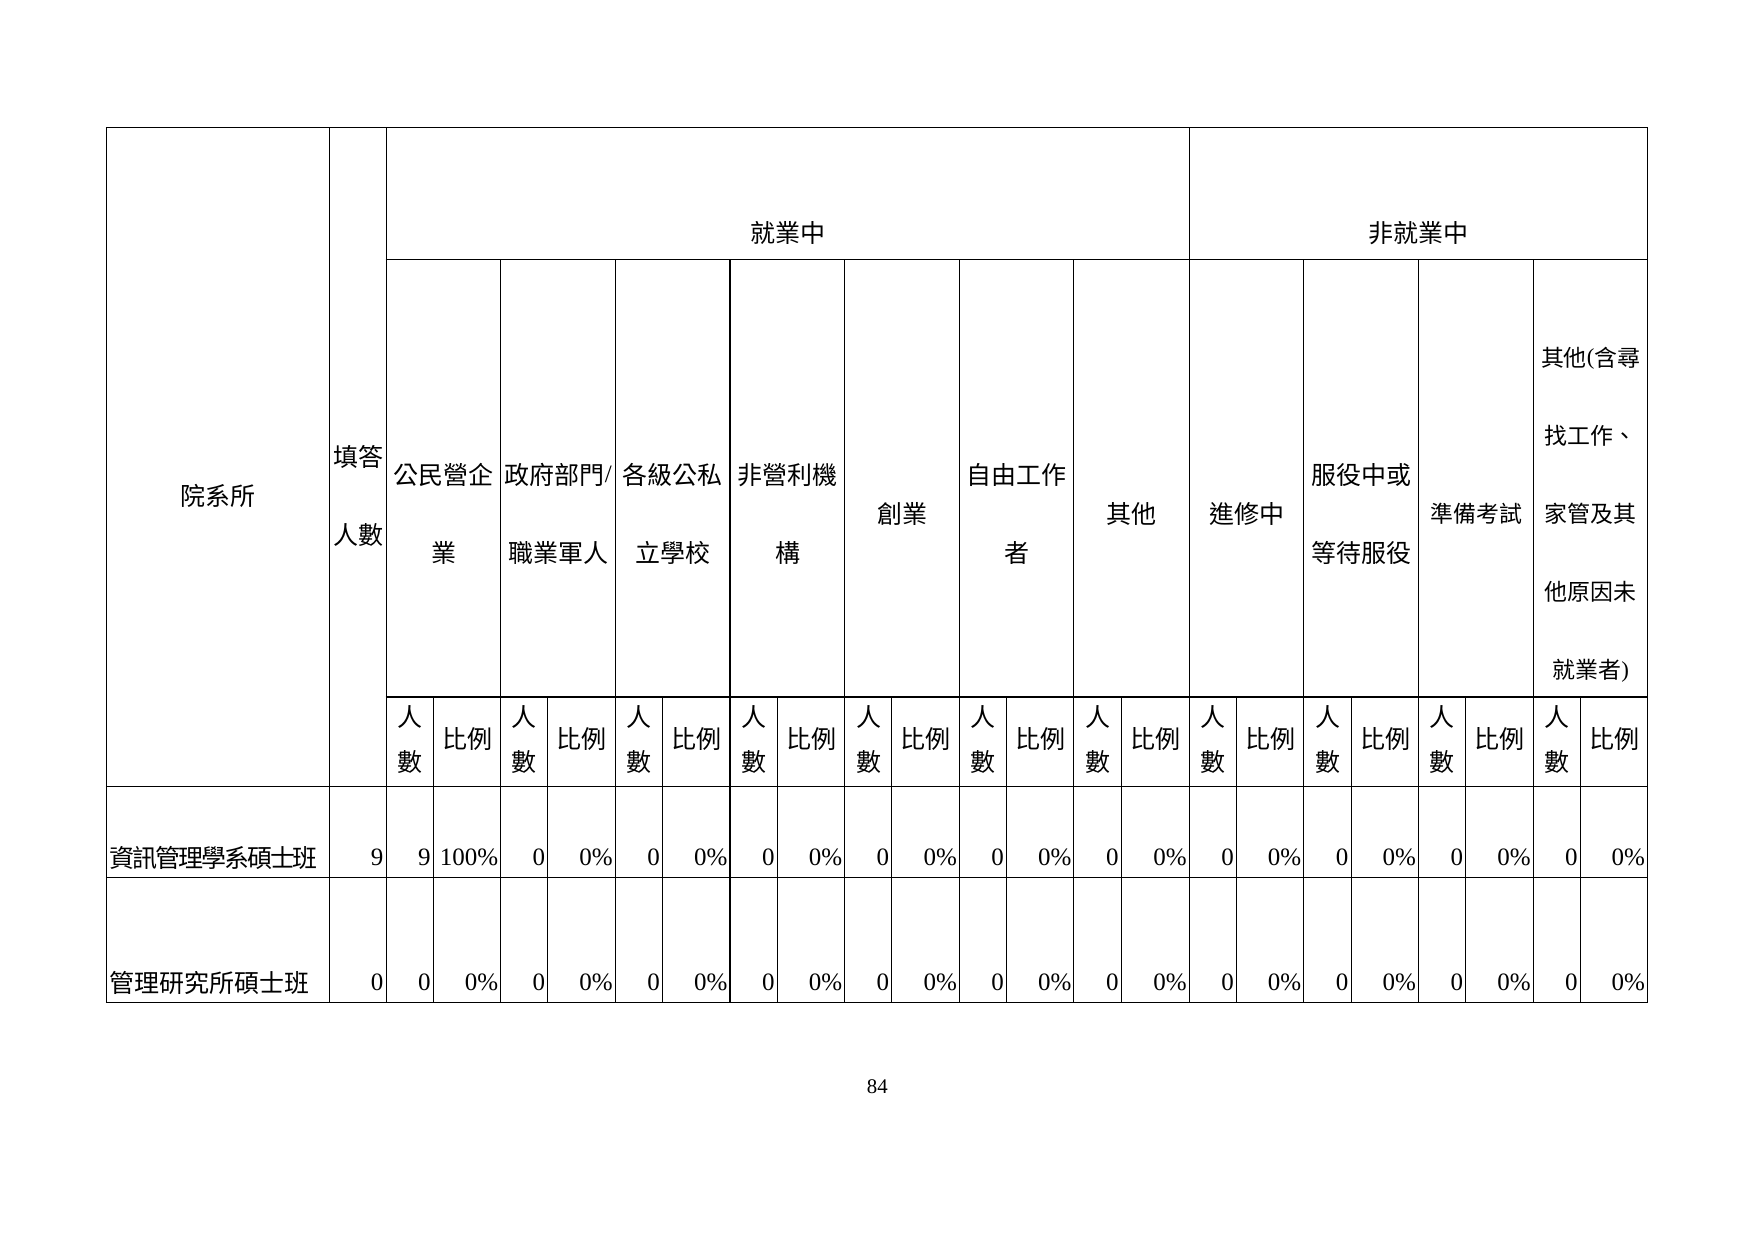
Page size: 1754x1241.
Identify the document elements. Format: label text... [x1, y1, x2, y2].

table_cell 0% [1581, 787, 1647, 877]
table_cell 0 [1190, 787, 1236, 877]
table_cell 0% [548, 787, 615, 877]
table_cell 0% [434, 878, 500, 1002]
table_cell 0 [1304, 878, 1351, 1002]
table_cell 0 [845, 787, 891, 877]
table_cell 比例 [778, 698, 844, 786]
table_cell 0% [1007, 787, 1073, 877]
table_cell 比例 [892, 698, 959, 786]
table_cell 其他 [1074, 260, 1189, 696]
table_cell 政府部門/職業軍人 [501, 260, 615, 696]
table_cell 公民營企業 [387, 260, 500, 696]
table_cell 0 [1419, 787, 1465, 877]
table_cell 0 [1074, 878, 1121, 1002]
table_cell 比例 [1352, 698, 1418, 786]
table_cell 0% [1466, 787, 1533, 877]
table_cell 9 [387, 787, 433, 877]
table_cell 進修中 [1190, 260, 1303, 696]
table_cell 比例 [434, 698, 500, 786]
table_cell 0% [548, 878, 615, 1002]
table_cell 準備考試 [1419, 260, 1533, 696]
table_cell 比例 [1466, 698, 1533, 786]
table_cell 比例 [1122, 698, 1189, 786]
table_cell 0% [1581, 878, 1647, 1002]
table_cell 創業 [845, 260, 959, 696]
table_cell 非營利機構 [731, 260, 844, 696]
table_cell 人數 [1190, 698, 1236, 786]
table_cell 比例 [1237, 698, 1303, 786]
table_cell 0 [501, 787, 547, 877]
table_cell 比例 [663, 698, 729, 786]
table_cell 0 [501, 878, 547, 1002]
table_cell 0% [778, 878, 844, 1002]
table_cell 9 [330, 787, 386, 877]
table_cell 0% [1352, 787, 1418, 877]
table_cell 0% [1237, 878, 1303, 1002]
table_cell 0 [1074, 787, 1121, 877]
table_cell 0% [1466, 878, 1533, 1002]
table_cell 0 [1419, 878, 1465, 1002]
table_cell 人數 [1304, 698, 1351, 786]
table_cell 0% [892, 787, 959, 877]
table_header 院系所 [107, 128, 329, 786]
table_cell 資訊管理學系碩士班 [107, 787, 329, 877]
table_cell 比例 [1581, 698, 1647, 786]
table_cell 0% [892, 878, 959, 1002]
table_cell 各級公私立學校 [616, 260, 729, 696]
table_cell 0% [1122, 878, 1189, 1002]
table_cell 人數 [731, 698, 777, 786]
table_header 非就業中 [1190, 128, 1647, 259]
table_header 就業中 [387, 128, 1189, 259]
table_cell 0% [663, 787, 729, 877]
table_cell 0% [1237, 787, 1303, 877]
table_header 填答 人數 [330, 128, 386, 786]
table_cell 0 [731, 878, 777, 1002]
table_cell 0 [731, 787, 777, 877]
table_cell 100% [434, 787, 500, 877]
table_cell 0 [1190, 878, 1236, 1002]
table_cell 0 [387, 878, 433, 1002]
table_cell 人數 [501, 698, 547, 786]
table_cell 人數 [960, 698, 1006, 786]
table_cell 人數 [845, 698, 891, 786]
table_cell 0% [778, 787, 844, 877]
table_cell 其他(含尋找工作、家管及其他原因未就業者) [1534, 260, 1647, 696]
table_cell 管理研究所碩士班 [107, 878, 329, 1002]
table_cell 自由工作者 [960, 260, 1073, 696]
table_cell 服役中或等待服役 [1304, 260, 1418, 696]
table_cell 人數 [616, 698, 662, 786]
table_cell 比例 [1007, 698, 1073, 786]
table_cell 比例 [548, 698, 615, 786]
table_cell 人數 [387, 698, 433, 786]
table_cell 0 [616, 787, 662, 877]
table_cell 0 [960, 878, 1006, 1002]
table_cell 0 [1534, 787, 1580, 877]
table_cell 0 [1304, 787, 1351, 877]
table_cell 0 [845, 878, 891, 1002]
table_cell 0 [330, 878, 386, 1002]
table_cell 人數 [1074, 698, 1121, 786]
table_cell 0 [616, 878, 662, 1002]
table_cell 0 [960, 787, 1006, 877]
table_cell 0% [663, 878, 729, 1002]
table_cell 0% [1007, 878, 1073, 1002]
table_cell 人數 [1419, 698, 1465, 786]
table_cell 0% [1352, 878, 1418, 1002]
table_cell 0 [1534, 878, 1580, 1002]
table_cell 人數 [1534, 698, 1580, 786]
table_cell 0% [1122, 787, 1189, 877]
